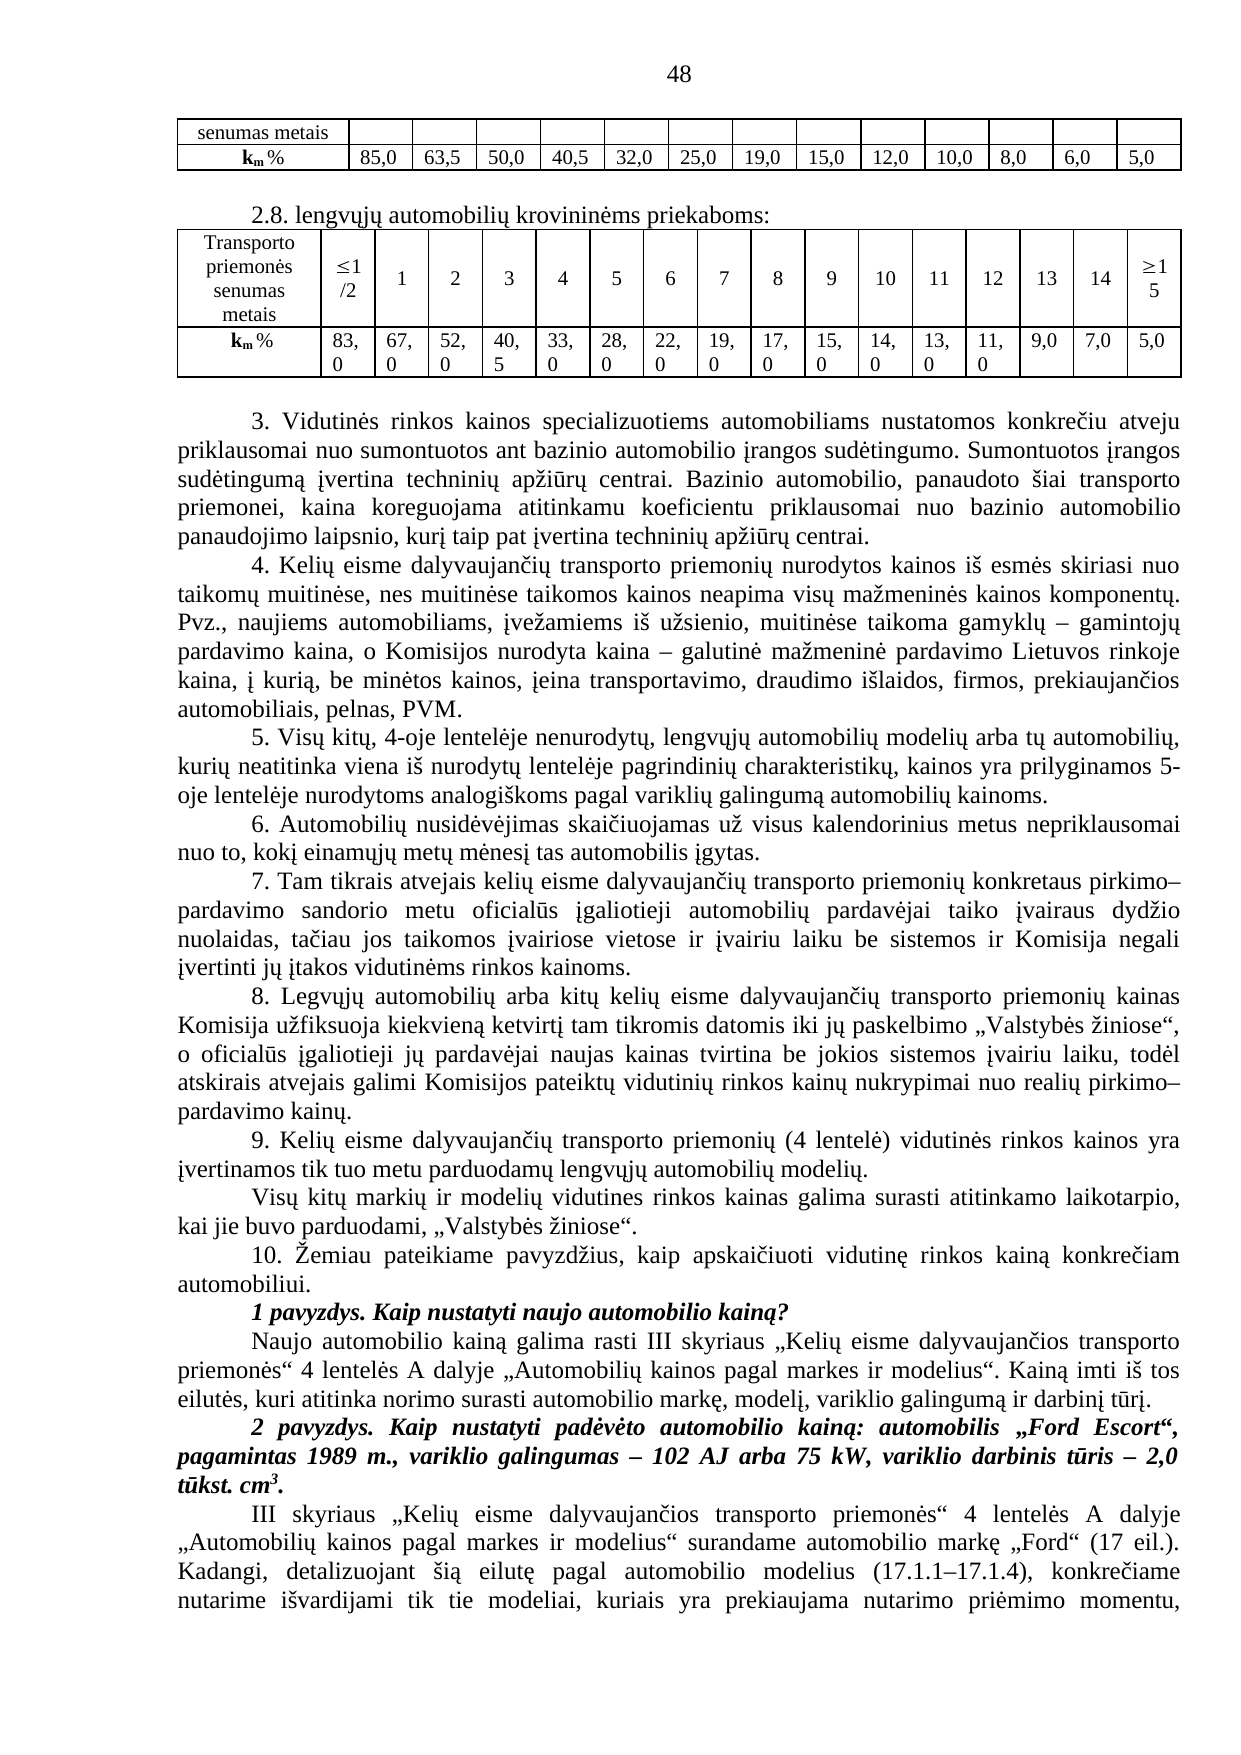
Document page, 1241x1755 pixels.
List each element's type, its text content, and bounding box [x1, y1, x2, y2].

text 1 pavyzdys. Kaip nustatyti naujo automobilio kainą? [177, 1297, 1181, 1326]
text 10. Žemiau pateikiame pavyzdžius, kaip apskaičiuoti vidutinę rinkos kainą konkrečiam automobiliui. [177, 1240, 1181, 1297]
text 2.8. lengvųjų automobilių krovininėms priekaboms: [177, 200, 1181, 228]
text 7. Tam tikrais atvejais kelių eisme dalyvaujančių transporto priemonių konkretaus pirkimo–pardavimo sandorio metu oficialūs įgaliotieji automobilių pardavėjai taiko įvairaus dydžio nuolaidas, tačiau jos taikomos įvairiose vietose ir įvairiu laiku be sistemos ir Komisija negali įvertinti jų įtakos vidutinėms rinkos kainoms. [177, 866, 1181, 981]
text 3. Vidutinės rinkos kainos specializuotiems automobiliams nustatomos konkrečiu atveju priklausomai nuo sumontuotos ant bazinio automobilio įrangos sudėtingumo. Sumontuotos įrangos sudėtingumą įvertina techninių apžiūrų centrai. Bazinio automobilio, panaudoto šiai transporto priemonei, kaina koreguojama atitinkamu koeficientu priklausomai nuo bazinio automobilio panaudojimo laipsnio, kurį taip pat įvertina techninių apžiūrų centrai. [177, 406, 1181, 550]
text 6. Automobilių nusidėvėjimas skaičiuojamas už visus kalendorinius metus nepriklausomai nuo to, kokį einamųjų metų mėnesį tas automobilis įgytas. [177, 809, 1181, 866]
text 2 pavyzdys. Kaip nustatyti padėvėto automobilio kainą: automobilis „Ford Escort“, pagamintas 1989 m., variklio galingumas – 102 AJ arba 75 kW, variklio darbinis tūris – 2,0 tūkst. cm3. [177, 1412, 1181, 1499]
text 5. Visų kitų, 4-oje lentelėje nenurodytų, lengvųjų automobilių modelių arba tų automobilių, kurių neatitinka viena iš nurodytų lentelėje pagrindinių charakteristikų, kainos yra prilyginamos 5-oje lentelėje nurodytoms analogiškoms pagal variklių galingumą automobilių kainoms. [177, 722, 1181, 809]
text Naujo automobilio kainą galima rasti III skyriaus „Kelių eisme dalyvaujančios transporto priemonės“ 4 lentelės A dalyje „Automobilių kainos pagal markes ir modelius“. Kainą imti iš tos eilutės, kuri atitinka norimo surasti automobilio markę, modelį, variklio galingumą ir darbinį tūrį. [177, 1326, 1181, 1412]
text 8. Legvųjų automobilių arba kitų kelių eisme dalyvaujančių transporto priemonių kainas Komisija užfiksuoja kiekvieną ketvirtį tam tikromis datomis iki jų paskelbimo „Valstybės žiniose“, o oficialūs įgaliotieji jų pardavėjai naujas kainas tvirtina be jokios sistemos įvairiu laiku, todėl atskirais atvejais galimi Komisijos pateiktų vidutinių rinkos kainų nukrypimai nuo realių pirkimo–pardavimo kainų. [177, 981, 1181, 1125]
text 4. Kelių eisme dalyvaujančių transporto priemonių nurodytos kainos iš esmės skiriasi nuo taikomų muitinėse, nes muitinėse taikomos kainos neapima visų mažmeninės kainos komponentų. Pvz., naujiems automobiliams, įvežamiems iš užsienio, muitinėse taikoma gamyklų – gamintojų pardavimo kaina, o Komisijos nurodyta kaina – galutinė mažmeninė pardavimo Lietuvos rinkoje kaina, į kurią, be minėtos kainos, įeina transportavimo, draudimo išlaidos, firmos, prekiaujančios automobiliais, pelnas, PVM. [177, 550, 1181, 722]
text Visų kitų markių ir modelių vidutines rinkos kainas galima surasti atitinkamo laikotarpio, kai jie buvo parduodami, „Valstybės žiniose“. [177, 1182, 1181, 1240]
text III skyriaus „Kelių eisme dalyvaujančios transporto priemonės“ 4 lentelės A dalyje „Automobilių kainos pagal markes ir modelius“ surandame automobilio markę „Ford“ (17 eil.). Kadangi, detalizuojant šią eilutę pagal automobilio modelius (17.1.1–17.1.4), konkrečiame nutarime išvardijami tik tie modeliai, kuriais yra prekiaujama nutarimo priėmimo momentu, [177, 1499, 1181, 1614]
text 9. Kelių eisme dalyvaujančių transporto priemonių (4 lentelė) vidutinės rinkos kainos yra įvertinamos tik tuo metu parduodamų lengvųjų automobilių modelių. [177, 1125, 1181, 1182]
